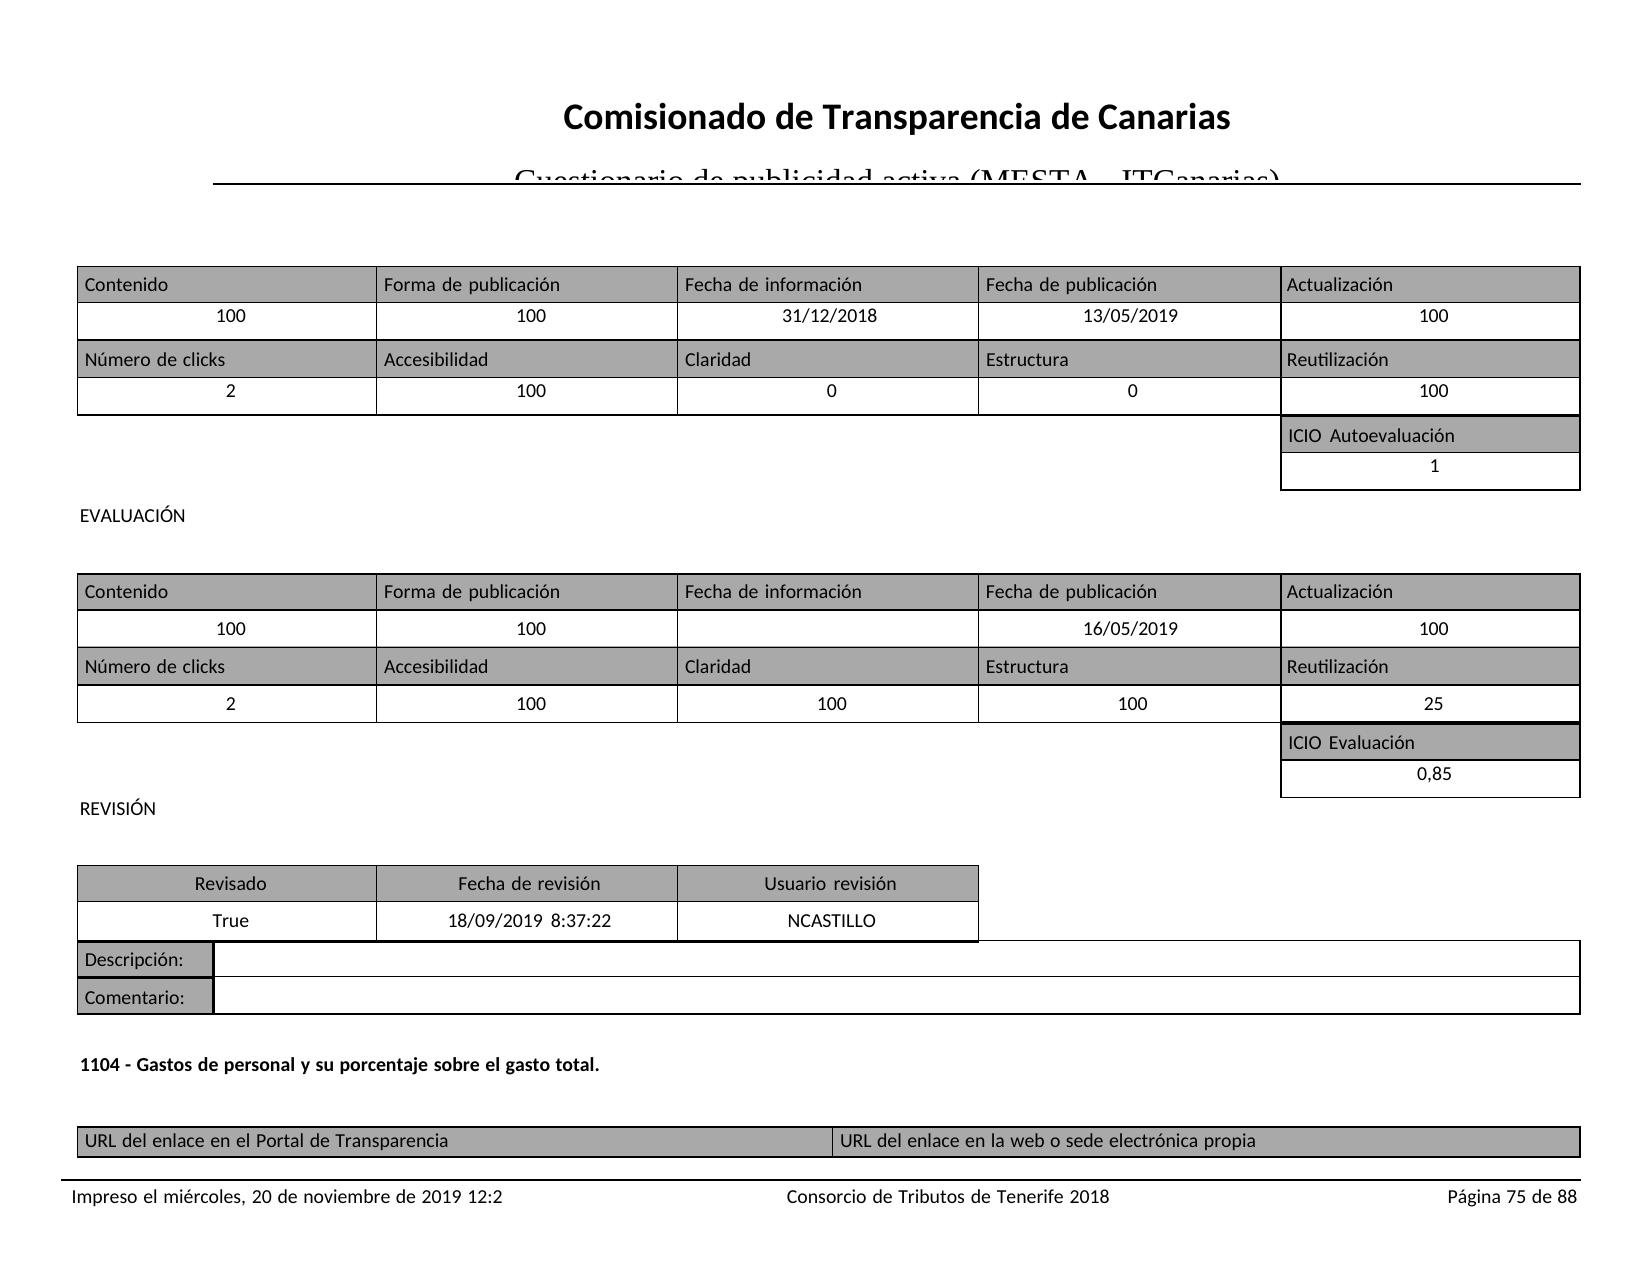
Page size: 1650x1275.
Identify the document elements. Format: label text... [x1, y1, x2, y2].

table_cell Reutilización [1282, 648, 1579, 684]
table_cell 100 [377, 303, 677, 339]
table_cell Accesibilidad [377, 648, 677, 684]
table_cell ICIO Autoevaluación [1282, 417, 1579, 452]
table_cell Claridad [678, 648, 978, 684]
table_cell Descripción: [78, 943, 212, 976]
table_header URL del enlace en la web o sede electrónica propia [833, 1128, 1579, 1156]
table_header Actualización [1282, 267, 1579, 302]
table_cell 2 [78, 378, 376, 414]
table_header Fecha de publicación [979, 575, 1280, 609]
table_cell [77, 723, 1280, 796]
table_cell 13/05/2019 [979, 303, 1280, 339]
table_cell 100 [78, 303, 376, 339]
table_cell 100 [1282, 303, 1579, 339]
table_cell [215, 941, 1579, 976]
table_header Usuario revisión [678, 866, 978, 901]
table_cell Reutilización [1282, 341, 1579, 377]
table_cell ICIO Evaluación [1282, 725, 1579, 759]
table_header Forma de publicación [377, 267, 677, 302]
table_cell NCASTILLO [678, 902, 978, 940]
table_cell Número de clicks [78, 648, 376, 684]
table_cell True [78, 902, 376, 940]
text 1104 - Gastos de personal y su porcentaje sobre el gasto total. [79, 1052, 1594, 1077]
table_cell Número de clicks [78, 341, 376, 377]
table_cell Estructura [979, 341, 1280, 377]
table_header Actualización [1282, 575, 1579, 609]
table_cell Comentario: [78, 979, 212, 1013]
table_header Fecha de revisión [377, 866, 677, 901]
table_cell 100 [1282, 611, 1579, 646]
table_cell 100 [678, 686, 978, 721]
table_cell 100 [78, 611, 376, 646]
table_cell 2 [78, 686, 376, 721]
table_header Fecha de información [678, 575, 978, 609]
table_cell 100 [377, 378, 677, 414]
table_cell Estructura [979, 648, 1280, 684]
table_cell 31/12/2018 [678, 303, 978, 339]
table_header Contenido [78, 575, 376, 609]
table_cell 100 [1282, 378, 1579, 414]
table_cell [77, 416, 1280, 489]
table_cell [215, 977, 1579, 1013]
table_cell Accesibilidad [377, 341, 677, 377]
text REVISIÓN [79, 798, 1594, 819]
table_header Revisado [78, 866, 376, 901]
table_header Fecha de publicación [979, 267, 1280, 302]
table_cell 1 [1282, 453, 1579, 489]
table_cell 100 [377, 686, 677, 721]
table_cell 0,85 [1282, 761, 1579, 796]
table_header Contenido [78, 267, 376, 302]
table_cell 18/09/2019 8:37:22 [377, 902, 677, 940]
table_cell 0 [979, 378, 1280, 414]
table_header [979, 865, 1580, 940]
text EVALUACIÓN [79, 503, 1594, 528]
table_cell 16/05/2019 [979, 611, 1280, 646]
table_header URL del enlace en el Portal de Transparencia [78, 1128, 832, 1156]
table_cell 25 [1282, 686, 1579, 721]
table_cell [678, 611, 978, 646]
table_header Fecha de información [678, 267, 978, 302]
table_header Forma de publicación [377, 575, 677, 609]
table_cell 100 [979, 686, 1280, 721]
table_cell Claridad [678, 341, 978, 377]
table_cell 0 [678, 378, 978, 414]
table_cell 100 [377, 611, 677, 646]
